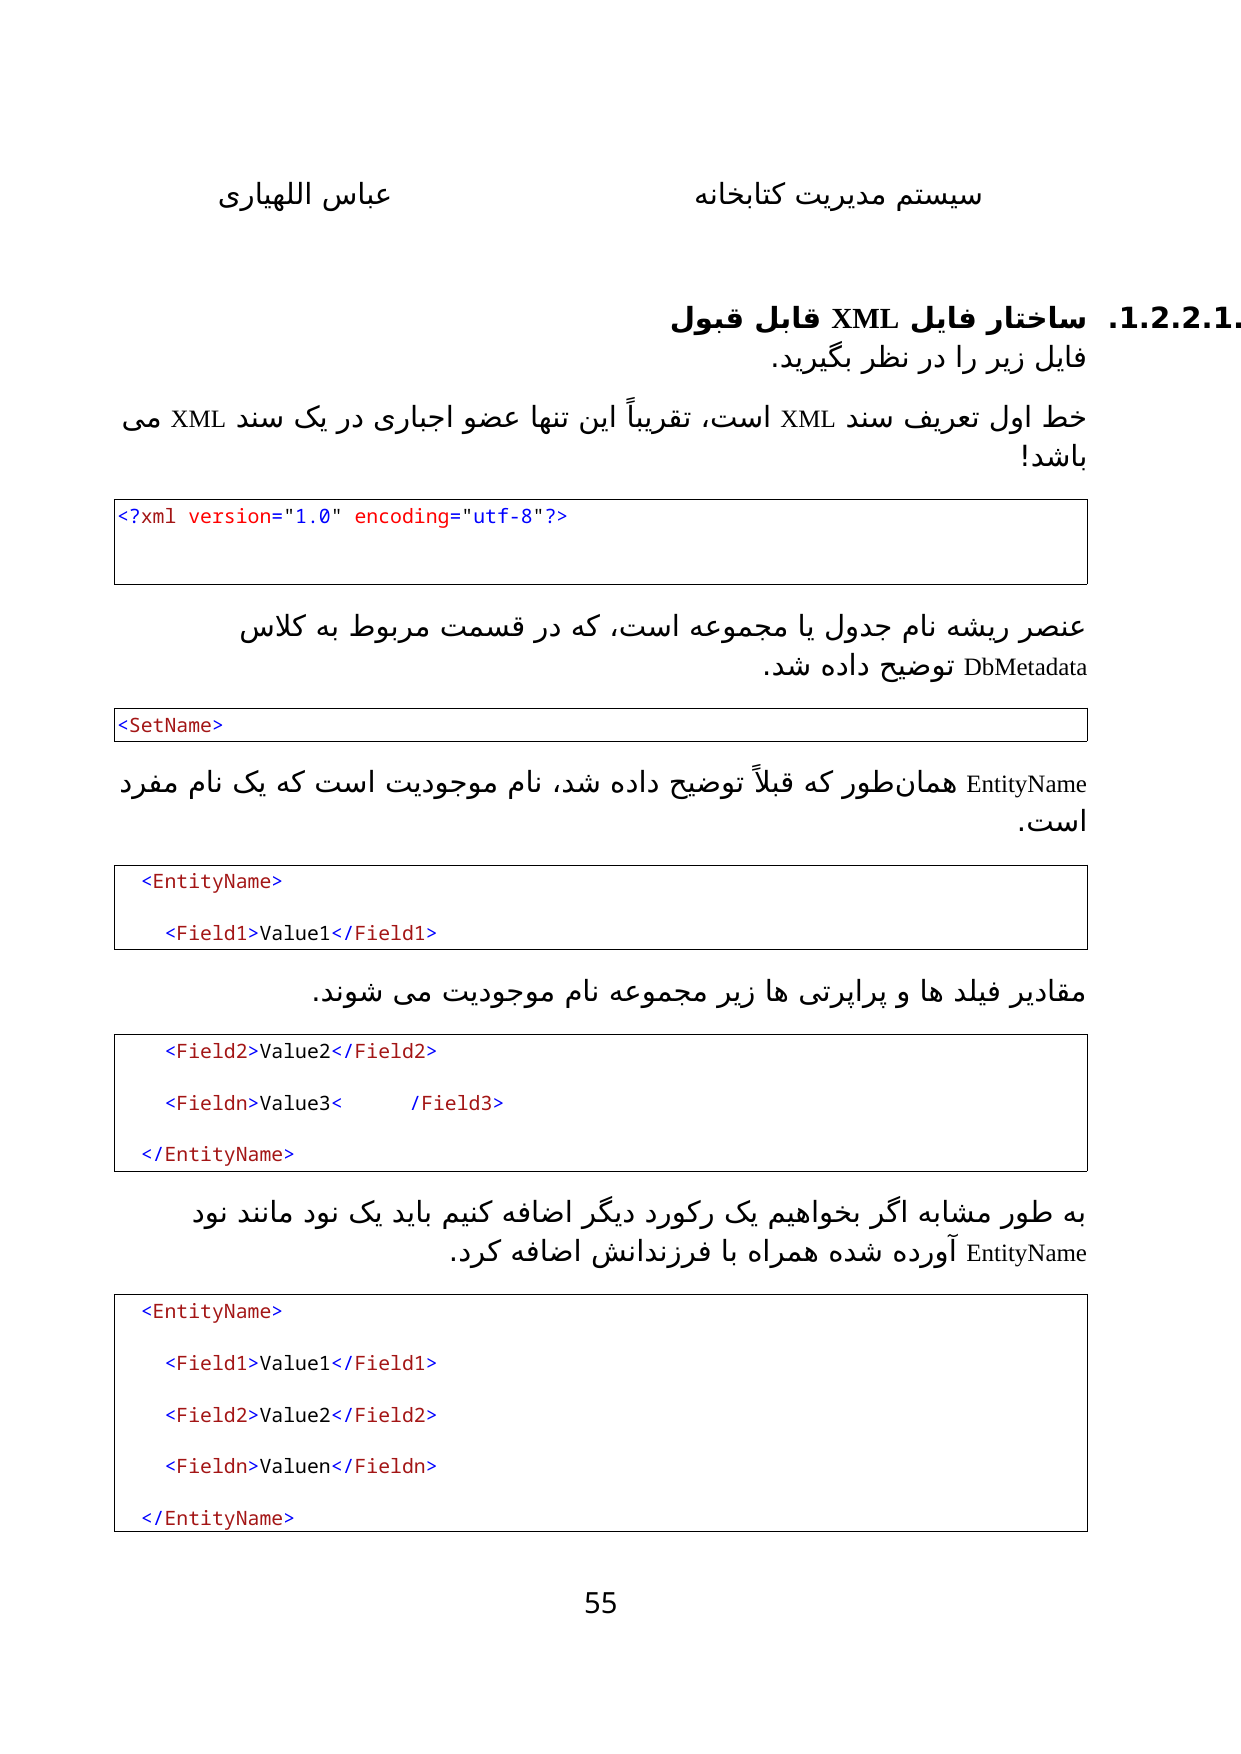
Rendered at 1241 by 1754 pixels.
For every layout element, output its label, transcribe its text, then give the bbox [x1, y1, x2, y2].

text <?xml version="1.0" encoding="utf-8"?> [115, 500, 1087, 529]
text <Field2>Value2</Field2> [115, 1035, 1087, 1064]
text <Fieldn>Valuen</Fieldn> [115, 1450, 1087, 1480]
text <Field1>Value1</Field1> [115, 916, 1087, 949]
text مقادیر فیلد ها و پراپرتی ها زیر مجموعه نام موجودیت می شوند. [114, 974, 1087, 1008]
text به طور مشابه اگر بخواهیم یک رکورد دیگر اضافه کنیم باید یک نود مانند نود EntityName آورده شده همراه با فرزندانش اضافه کرد. [114, 1196, 1087, 1268]
text <Field2>Value2</Field2> [115, 1398, 1087, 1428]
text <Fieldn>Value3< /Field3> [115, 1086, 1087, 1116]
text <SetName> [115, 709, 1087, 741]
text فایل زیر را در نظر بگیرید. [114, 341, 1087, 374]
text خط اول تعریف سند XML است، تقریباً این تنها عضو اجباری در یک سند XML می باشد! [114, 400, 1087, 473]
text </EntityName> [115, 1501, 1087, 1531]
subtitle ساختار فایل XML قابل قبول [114, 301, 1087, 336]
text <EntityName> [115, 866, 1087, 894]
text <EntityName> [115, 1295, 1087, 1324]
text EntityName همان‌طور که قبلاً توضیح داده شد، نام موجودیت است که یک نام مفرد است. [114, 766, 1087, 839]
text عنصر ریشه نام جدول یا مجموعه است، که در قسمت مربوط به کلاس DbMetadata توضیح داده شد. [114, 609, 1087, 682]
text </EntityName> [115, 1138, 1087, 1171]
text <Field1>Value1</Field1> [115, 1346, 1087, 1376]
